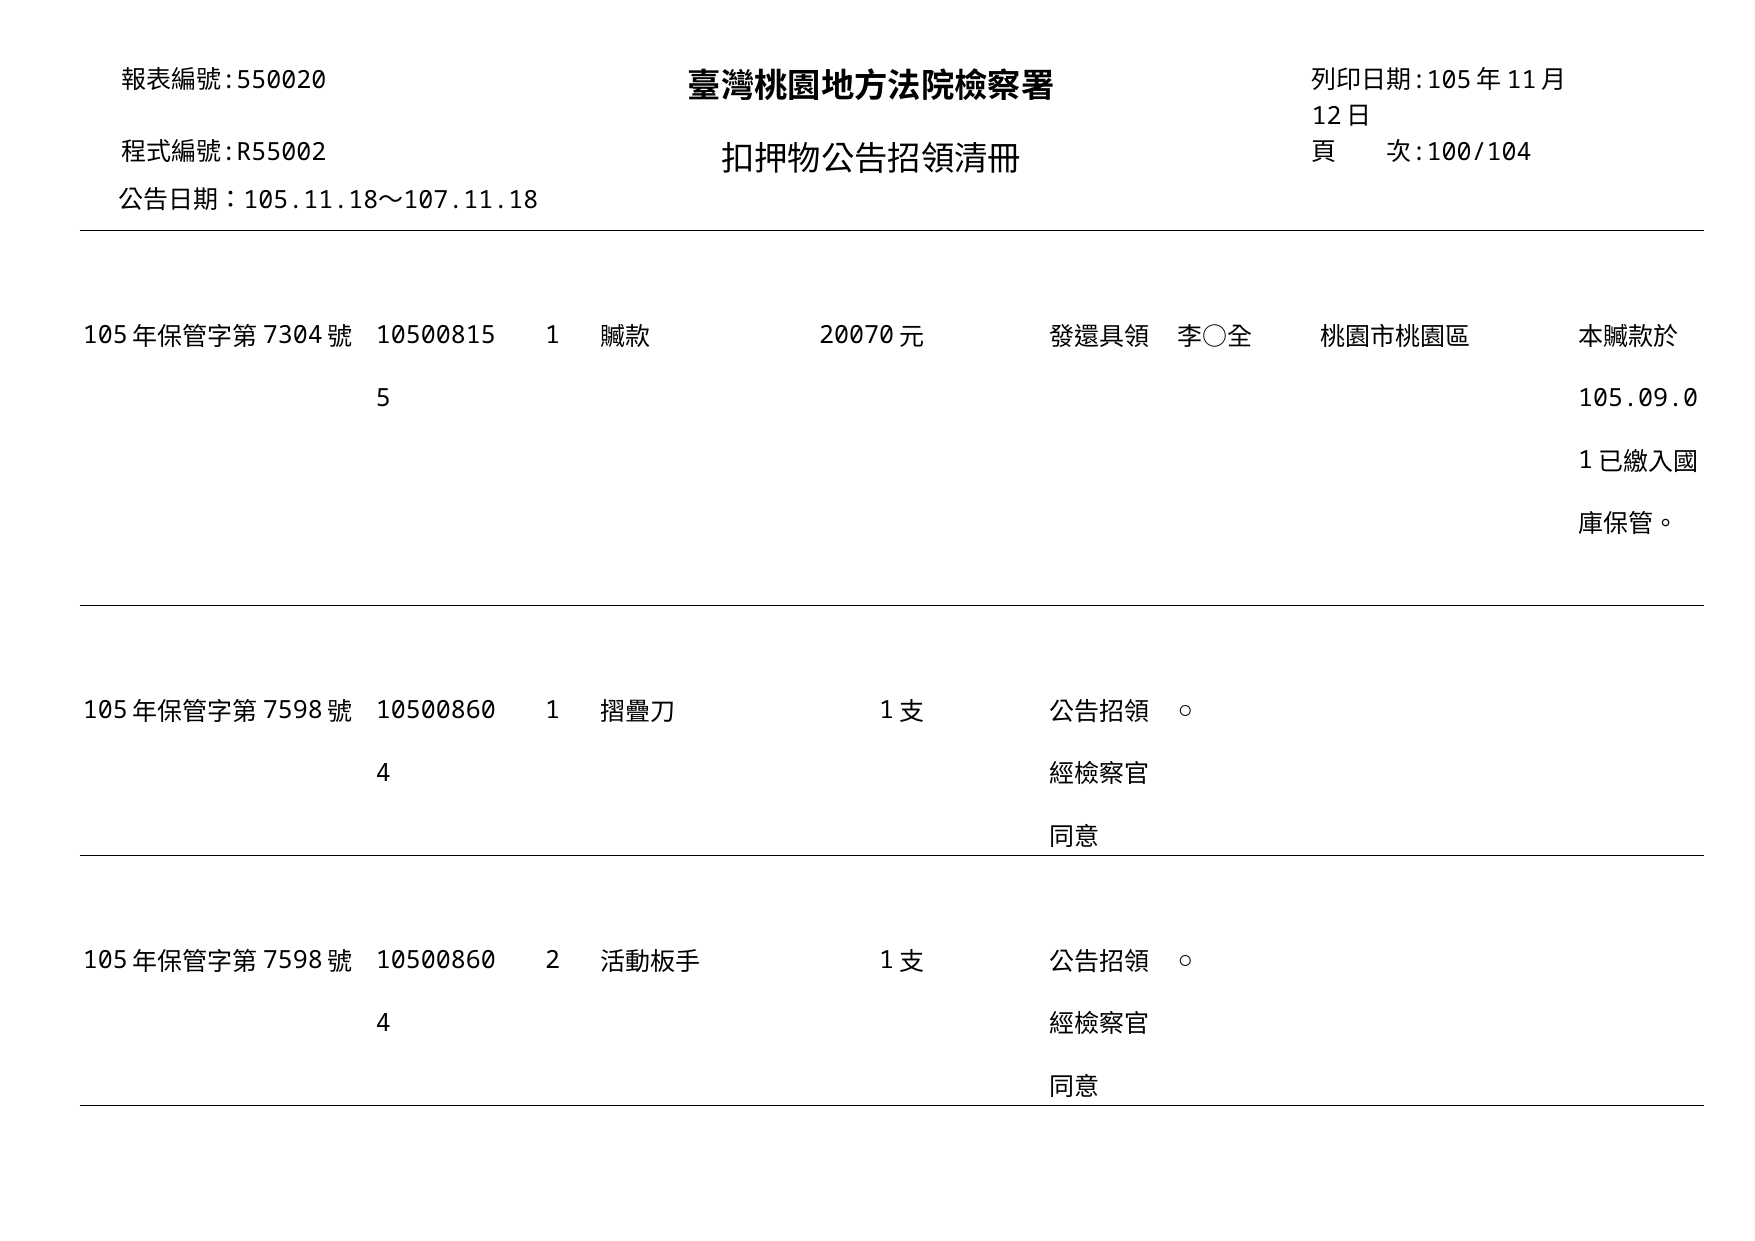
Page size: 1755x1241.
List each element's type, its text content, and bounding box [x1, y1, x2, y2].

table_cell [1317, 856, 1575, 1105]
table_cell 公告招領經檢察官同意 [1046, 856, 1175, 1105]
table_cell 本贓款於105.09.01已繳入國庫保管。 [1575, 231, 1704, 605]
table_cell 李○全 [1175, 231, 1317, 605]
table_cell 1支 [808, 606, 927, 855]
table_cell 活動板手 [597, 856, 807, 1105]
table_cell 105年保管字第7598號 [80, 856, 373, 1105]
table_cell [927, 856, 1046, 1105]
table_cell 1 [507, 231, 597, 605]
table_cell 贓款 [597, 231, 807, 605]
table_cell ○ [1175, 606, 1317, 855]
table_cell 105008604 [373, 606, 507, 855]
table_cell 發還具領 [1046, 231, 1175, 605]
table_cell 1 [507, 606, 597, 855]
table_cell 公告招領經檢察官同意 [1046, 606, 1175, 855]
table_cell [927, 606, 1046, 855]
table_cell 桃園市桃園區 [1317, 231, 1575, 605]
table_cell 摺疊刀 [597, 606, 807, 855]
table_cell 105008155 [373, 231, 507, 605]
table_cell 105008604 [373, 856, 507, 1105]
table_cell [1317, 606, 1575, 855]
table_cell 2 [507, 856, 597, 1105]
table_cell ○ [1175, 856, 1317, 1105]
table_cell 105年保管字第7304號 [80, 231, 373, 605]
table_cell [1575, 856, 1704, 1105]
table_cell [927, 231, 1046, 605]
table_cell 105年保管字第7598號 [80, 606, 373, 855]
table_cell 1支 [808, 856, 927, 1105]
table_cell [1575, 606, 1704, 855]
table_cell 20070元 [808, 231, 927, 605]
